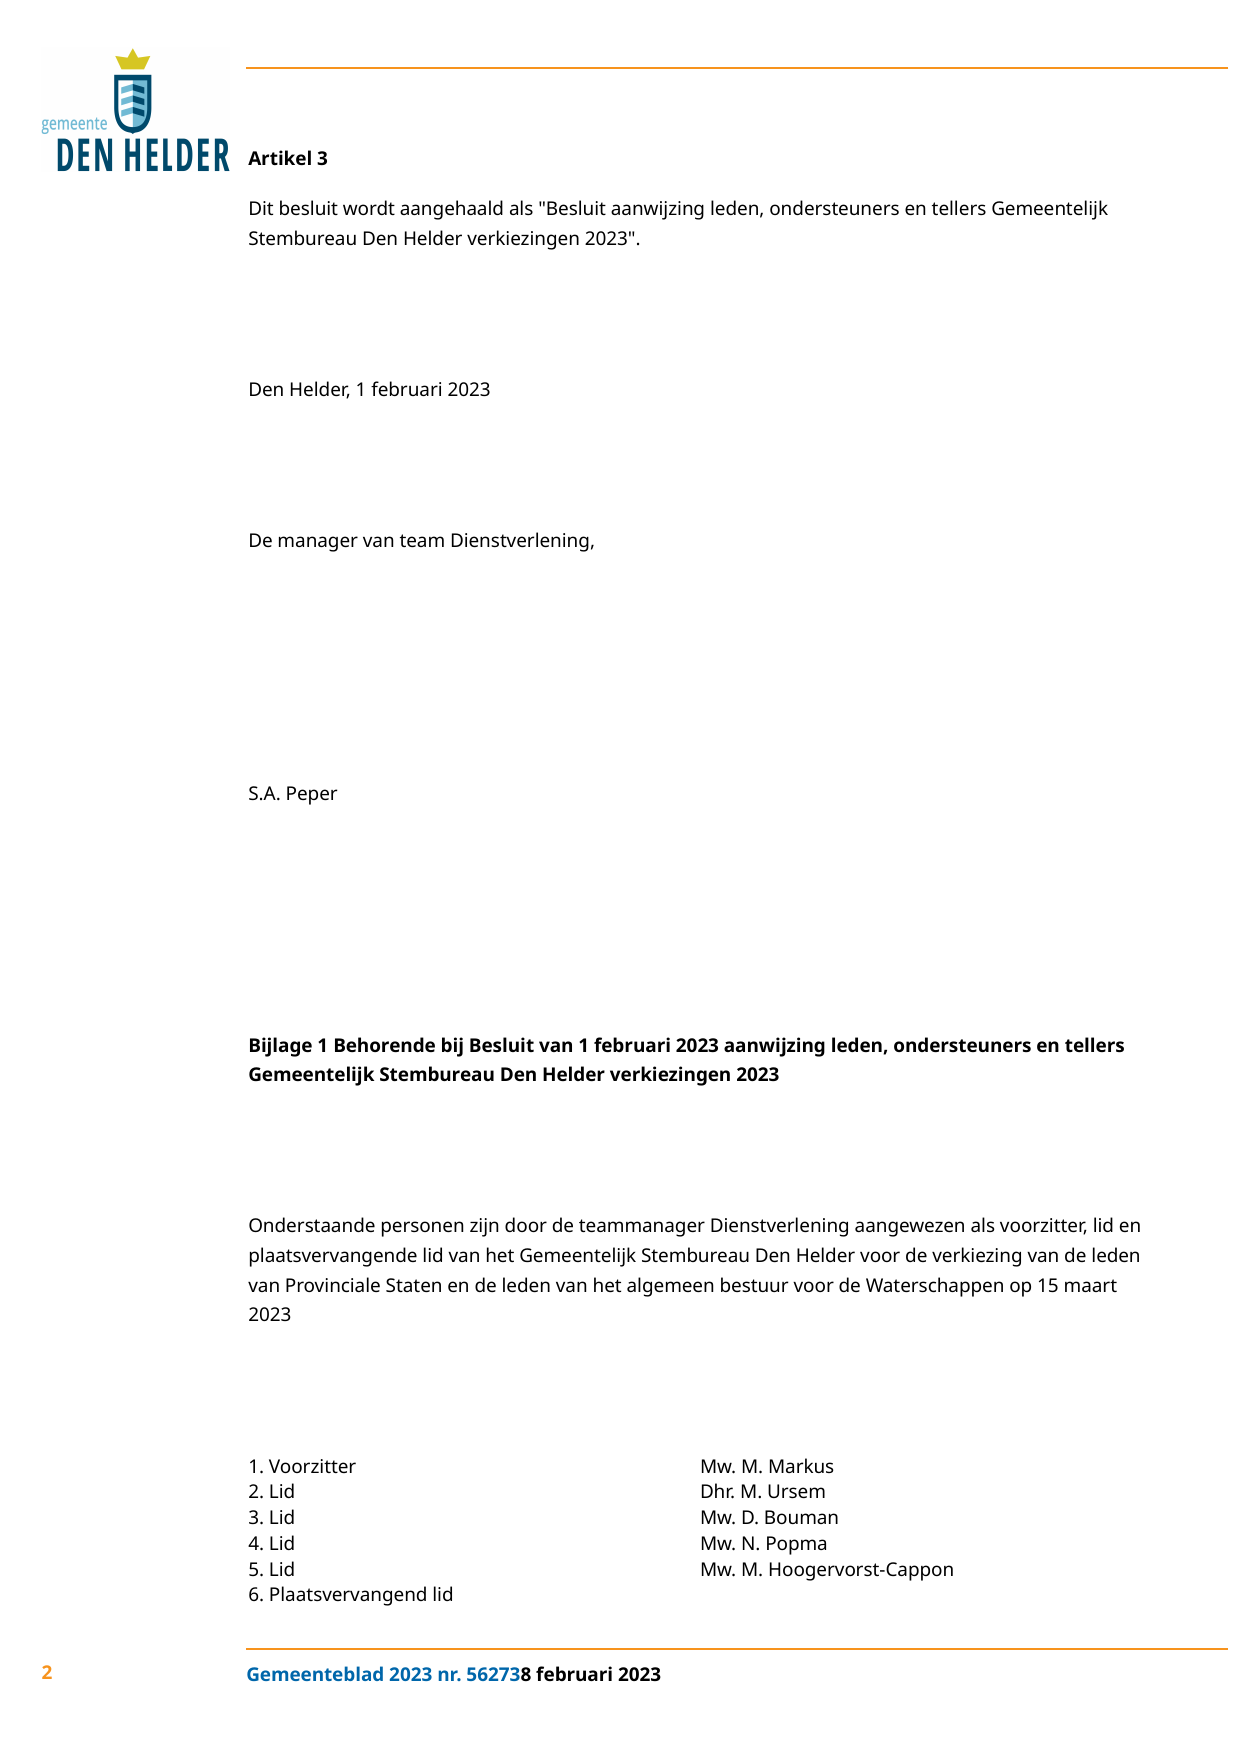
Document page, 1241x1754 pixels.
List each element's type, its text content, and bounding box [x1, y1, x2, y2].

table_header Mw. M. Markus [700, 1453, 1152, 1478]
table_cell Mw. D. Bouman [700, 1504, 1152, 1530]
text Dit besluit wordt aangehaald als "Besluit aanwijzing leden, ondersteuners en tellers Gemeentelijk Stembureau Den Helder verkiezingen 2023". [248, 196, 1152, 251]
picture [63, 144, 68, 165]
text Bijlage 1 Behorende bij Besluit van 1 februari 2023 aanwijzing leden, ondersteuners en tellers Gemeentelijk Stembureau Den Helder verkiezingen 2023 [248, 1032, 1152, 1087]
table_cell Mw. N. Popma [700, 1530, 1152, 1556]
text Den Helder, 1 februari 2023 [248, 376, 1152, 402]
table_cell 6. Plaatsvervangend lid [248, 1581, 700, 1607]
text S.A. Peper [248, 780, 1152, 806]
picture [182, 144, 187, 165]
picture [100, 154, 106, 172]
table_cell 4. Lid [248, 1530, 700, 1556]
table_header 1. Voorzitter [248, 1453, 700, 1478]
table_cell Mw. M. Hoogervorst-Cappon [700, 1556, 1152, 1581]
picture [130, 157, 135, 172]
table_cell Dhr. M. Ursem [700, 1479, 1152, 1504]
table_cell 3. Lid [248, 1504, 700, 1530]
table_cell 5. Lid [248, 1556, 700, 1581]
text Artikel 3 [248, 145, 1152, 171]
table_cell 2. Lid [248, 1479, 700, 1504]
text Onderstaande personen zijn door de teammanager Dienstverlening aangewezen als voorzitter, lid en plaatsvervangende lid van het Gemeentelijk Stembureau Den Helder voor de verkiezing van de leden van Provinciale Staten en de leden van het algemeen bestuur voor de Waterschappen op 15 maart 2023 [248, 1213, 1152, 1327]
table_cell [700, 1581, 1152, 1607]
picture [41, 47, 231, 172]
text De manager van team Dienstverlening, [248, 528, 1152, 553]
picture [220, 160, 224, 172]
